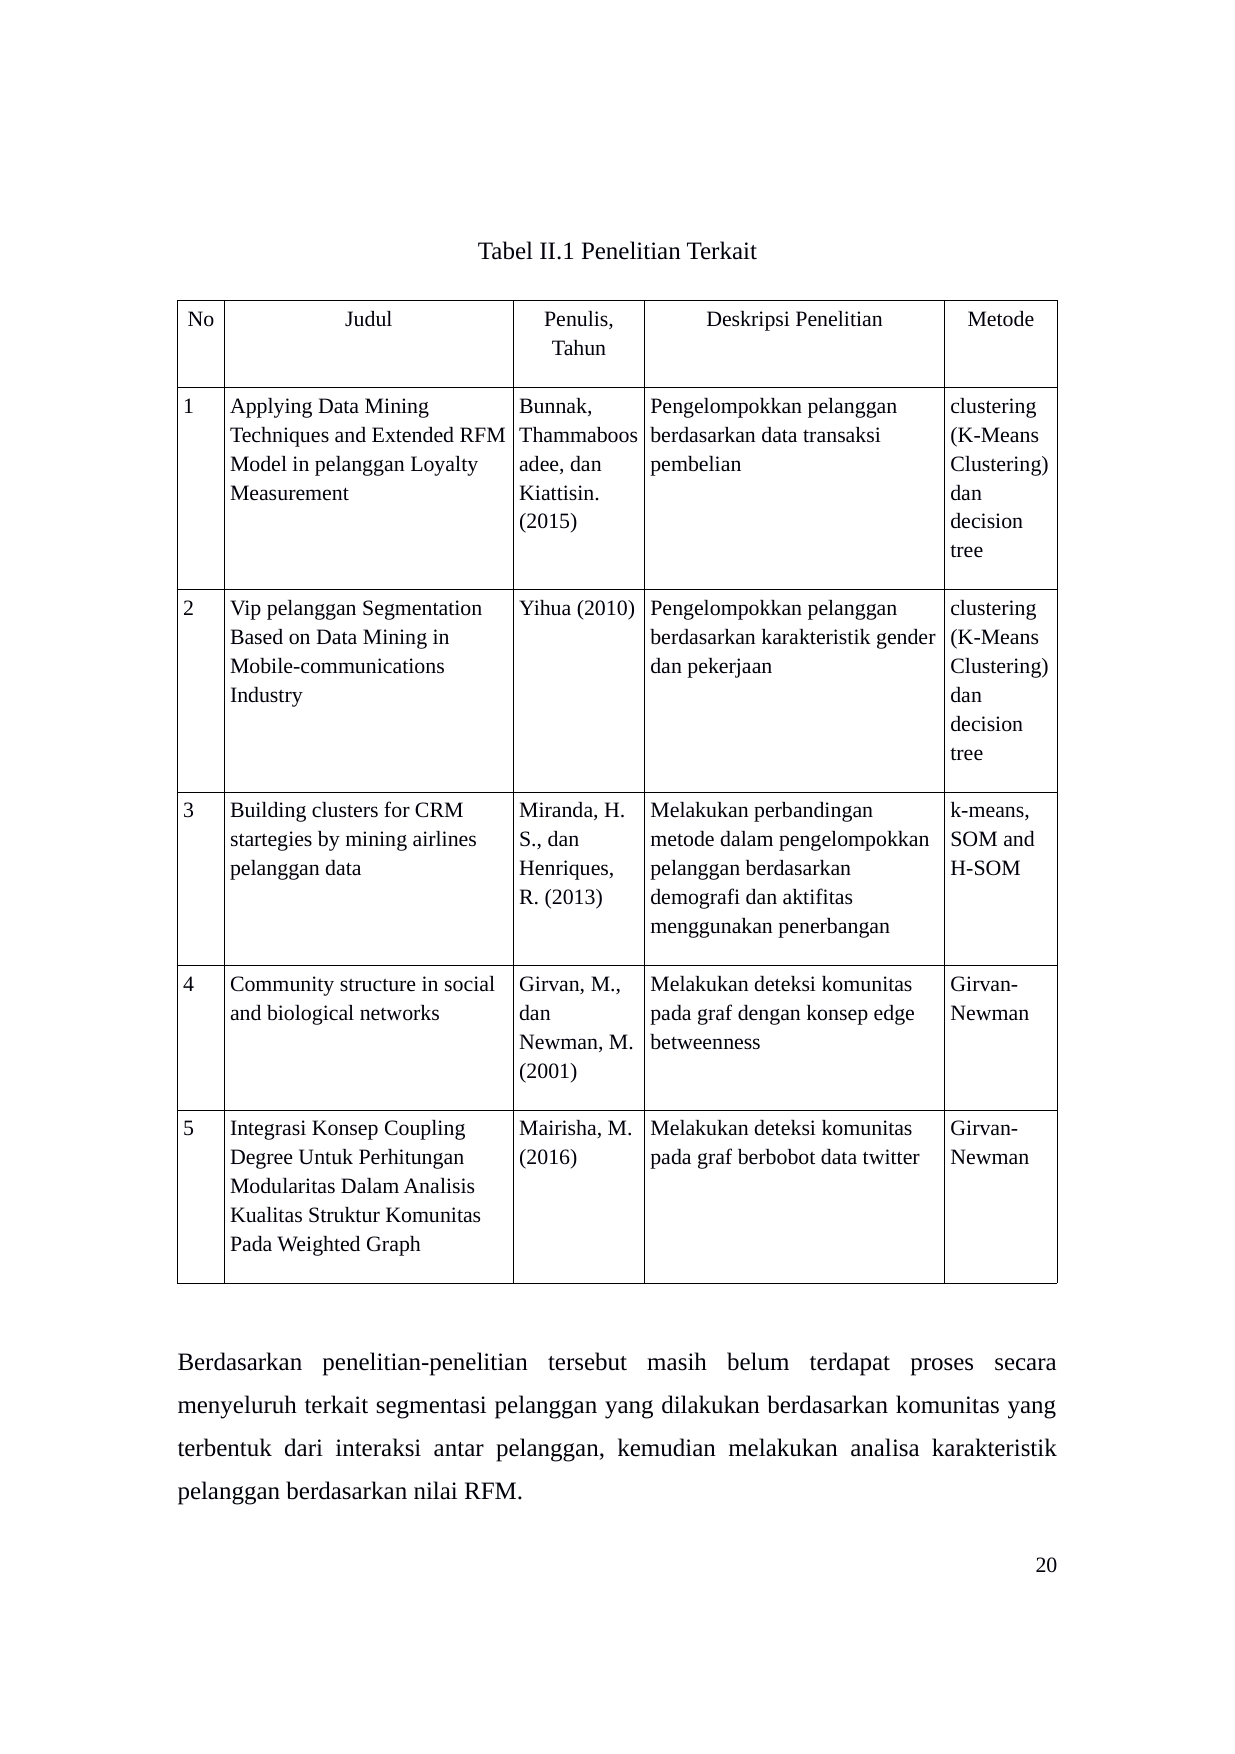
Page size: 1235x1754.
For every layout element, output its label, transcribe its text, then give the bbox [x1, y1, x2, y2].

table_header Deskripsi Penelitian [645, 301, 944, 387]
table_cell Applying Data Mining Techniques and Extended RFM Model in pelanggan Loyalty Measurement [225, 388, 513, 589]
table_cell 2 [178, 590, 224, 792]
table_cell 4 [178, 966, 224, 1109]
table_cell Yihua (2010) [514, 590, 644, 792]
table_cell clustering (K-Means Clustering) dan decision tree [945, 388, 1057, 589]
table_cell clustering (K-Means Clustering) dan decision tree [945, 590, 1057, 792]
text Berdasarkan penelitian-penelitian tersebut masih belum terdapat proses secara menyeluruh terkait segmentasi pelanggan yang dilakukan berdasarkan komunitas yang terbentuk dari interaksi antar pelanggan, kemudian melakukan analisa karakteristik pelanggan berdasarkan nilai RFM. [177, 1347, 1057, 1505]
table_header Judul [225, 301, 513, 387]
table_cell 5 [178, 1111, 224, 1283]
table_cell Girvan, M., dan Newman, M. (2001) [514, 966, 644, 1109]
table_cell Melakukan deteksi komunitas pada graf dengan konsep edge betweenness [645, 966, 944, 1109]
table_cell Vip pelanggan Segmentation Based on Data Mining in Mobile-communications Industry [225, 590, 513, 792]
table_cell Integrasi Konsep Coupling Degree Untuk Perhitungan Modularitas Dalam Analisis Kualitas Struktur Komunitas Pada Weighted Graph [225, 1111, 513, 1283]
table_cell 1 [178, 388, 224, 589]
table_header No [178, 301, 224, 387]
table_cell Pengelompokkan pelanggan berdasarkan karakteristik gender dan pekerjaan [645, 590, 944, 792]
table_cell Melakukan perbandingan metode dalam pengelompokkan pelanggan berdasarkan demografi dan aktifitas menggunakan penerbangan [645, 793, 944, 965]
table_cell 3 [178, 793, 224, 965]
table_cell Miranda, H. S., dan Henriques, R. (2013) [514, 793, 644, 965]
table_cell Mairisha, M. (2016) [514, 1111, 644, 1283]
table_header Penulis, Tahun [514, 301, 644, 387]
table_cell Pengelompokkan pelanggan berdasarkan data transaksi pembelian [645, 388, 944, 589]
table_cell Girvan-Newman [945, 1111, 1057, 1283]
table_cell Girvan-Newman [945, 966, 1057, 1109]
table_cell Bunnak, Thammaboosadee, dan Kiattisin. (2015) [514, 388, 644, 589]
table_cell Melakukan deteksi komunitas pada graf berbobot data twitter [645, 1111, 944, 1283]
table_cell Community structure in social and biological networks [225, 966, 513, 1109]
text Tabel II.1 Penelitian Terkait [177, 236, 1057, 265]
table_header Metode [945, 301, 1057, 387]
table_cell Building clusters for CRM startegies by mining airlines pelanggan data [225, 793, 513, 965]
table_cell k-means, SOM and H-SOM [945, 793, 1057, 965]
